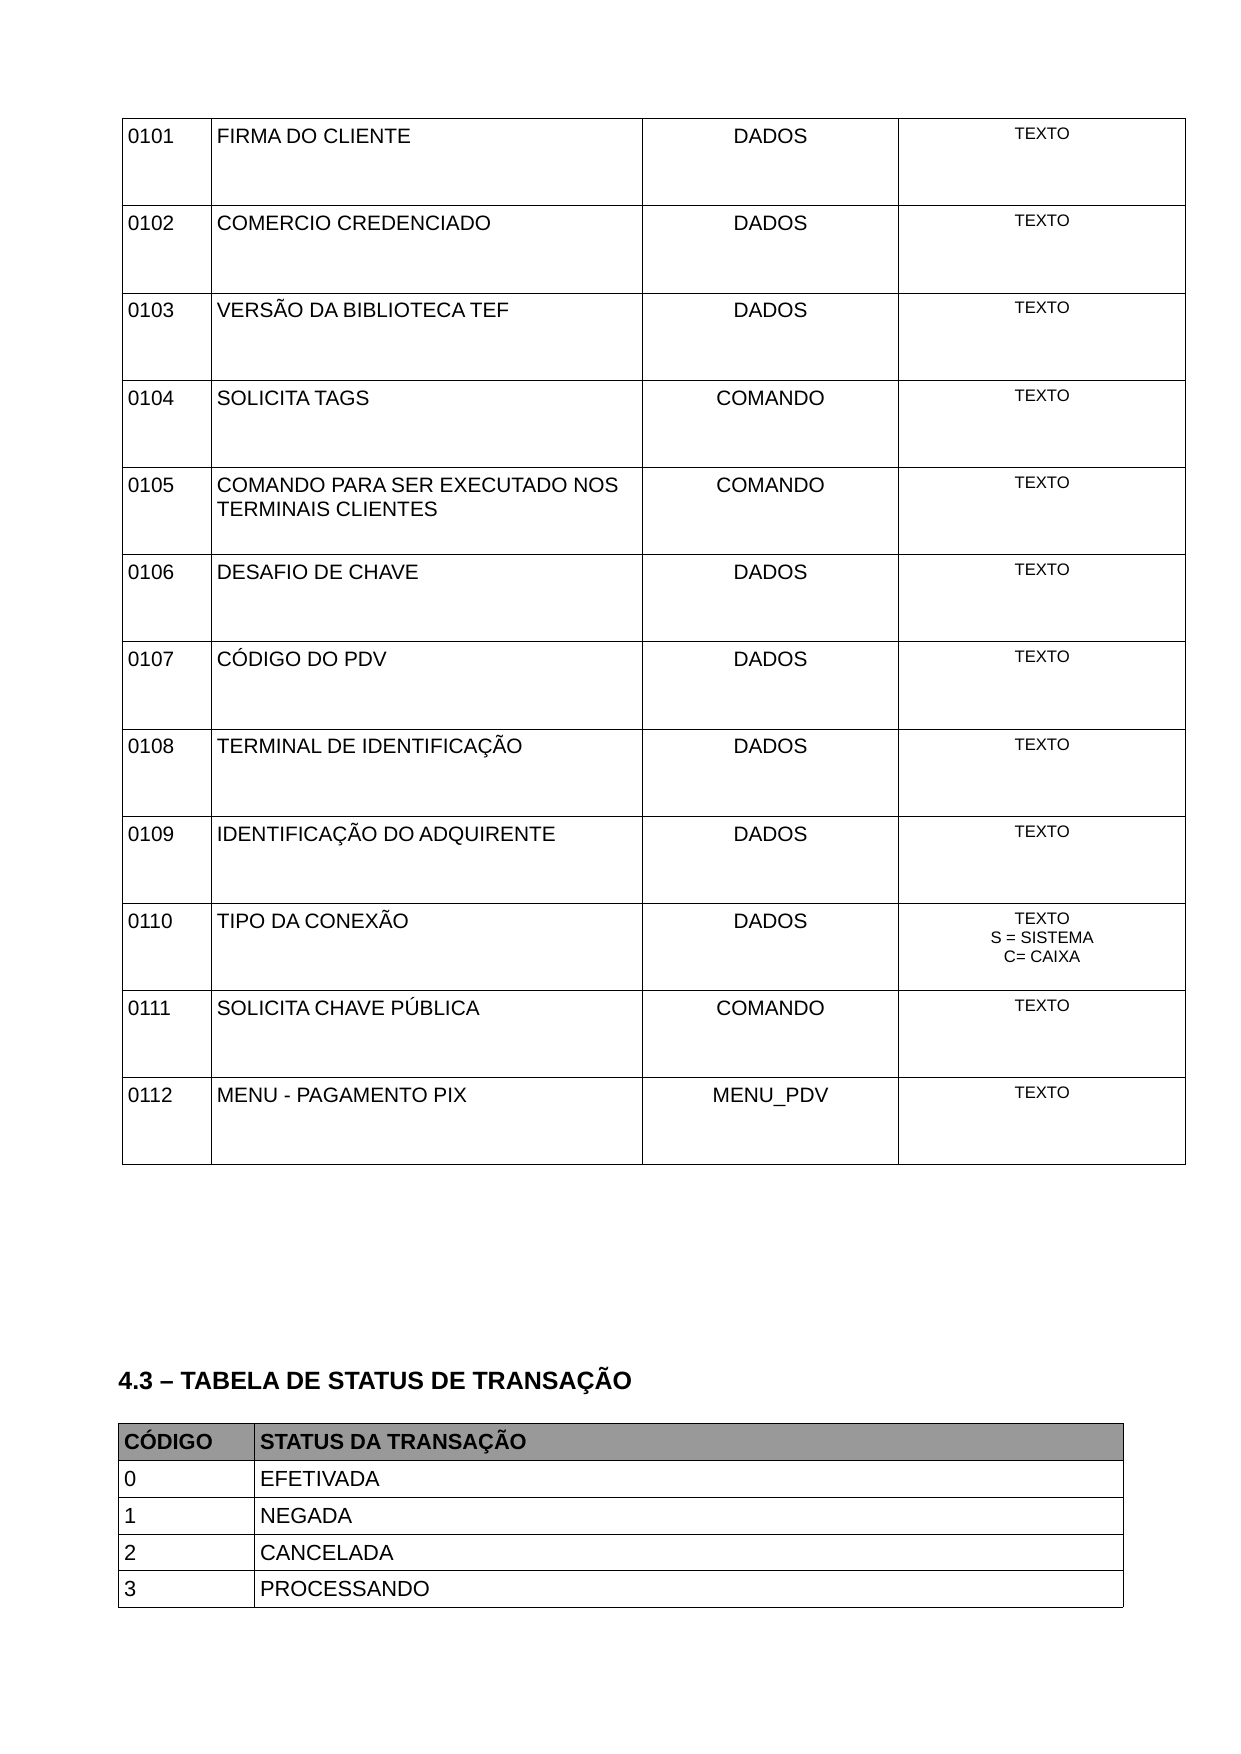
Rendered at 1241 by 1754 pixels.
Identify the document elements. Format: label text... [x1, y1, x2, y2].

table_cell 0109 [123, 817, 211, 903]
table_cell SOLICITA TAGS [212, 381, 642, 467]
table_cell MENU_PDV [643, 1078, 898, 1164]
table_cell 0101 [123, 119, 211, 205]
table_cell NEGADA [255, 1498, 1123, 1533]
table_cell IDENTIFICAÇÃO DO ADQUIRENTE [212, 817, 642, 903]
table_cell TEXTO [899, 294, 1185, 380]
table_cell CÓDIGO DO PDV [212, 642, 642, 728]
table_cell TEXTO [899, 468, 1185, 554]
table_header CÓDIGO [119, 1424, 254, 1460]
table_cell DADOS [643, 294, 898, 380]
table_cell TEXTO [899, 381, 1185, 467]
table_cell 0106 [123, 555, 211, 641]
table_cell DADOS [643, 817, 898, 903]
table_header STATUS DA TRANSAÇÃO [255, 1424, 1123, 1460]
table_cell DADOS [643, 642, 898, 728]
table_cell CANCELADA [255, 1535, 1123, 1570]
table_cell 0 [119, 1461, 254, 1497]
table_cell PROCESSANDO [255, 1571, 1123, 1607]
table_cell COMANDO [643, 468, 898, 554]
table_cell 0108 [123, 730, 211, 816]
table_cell COMANDO [643, 381, 898, 467]
table_cell TEXTO [899, 119, 1185, 205]
table_cell 3 [119, 1571, 254, 1607]
table_cell COMANDO [643, 991, 898, 1077]
table_cell DADOS [643, 555, 898, 641]
table_cell DADOS [643, 730, 898, 816]
table_cell SOLICITA CHAVE PÚBLICA [212, 991, 642, 1077]
table_cell EFETIVADA [255, 1461, 1123, 1497]
table_cell 0111 [123, 991, 211, 1077]
table_cell 0104 [123, 381, 211, 467]
table_cell TEXTO [899, 991, 1185, 1077]
table_cell COMANDO PARA SER EXECUTADO NOS TERMINAIS CLIENTES [212, 468, 642, 554]
table_cell 2 [119, 1535, 254, 1570]
table_cell COMERCIO CREDENCIADO [212, 206, 642, 292]
table_cell VERSÃO DA BIBLIOTECA TEF [212, 294, 642, 380]
table_cell 0110 [123, 904, 211, 990]
table_cell 1 [119, 1498, 254, 1533]
table_cell TEXTO [899, 817, 1185, 903]
table_cell DADOS [643, 119, 898, 205]
table_cell TEXTO S = SISTEMA C= CAIXA [899, 904, 1185, 990]
table_cell 0103 [123, 294, 211, 380]
table_cell DADOS [643, 904, 898, 990]
table_cell 0105 [123, 468, 211, 554]
table_cell DESAFIO DE CHAVE [212, 555, 642, 641]
table_cell FIRMA DO CLIENTE [212, 119, 642, 205]
table_cell DADOS [643, 206, 898, 292]
table_cell 0112 [123, 1078, 211, 1164]
table_cell TIPO DA CONEXÃO [212, 904, 642, 990]
table_cell TEXTO [899, 730, 1185, 816]
table_cell TEXTO [899, 206, 1185, 292]
table_cell 0102 [123, 206, 211, 292]
table_cell 0107 [123, 642, 211, 728]
table_cell TERMINAL DE IDENTIFICAÇÃO [212, 730, 642, 816]
table_cell TEXTO [899, 642, 1185, 728]
table_cell TEXTO [899, 555, 1185, 641]
text 4.3 – TABELA DE STATUS DE TRANSAÇÃO [118, 1366, 1122, 1394]
table_cell TEXTO [899, 1078, 1185, 1164]
table_cell MENU - PAGAMENTO PIX [212, 1078, 642, 1164]
